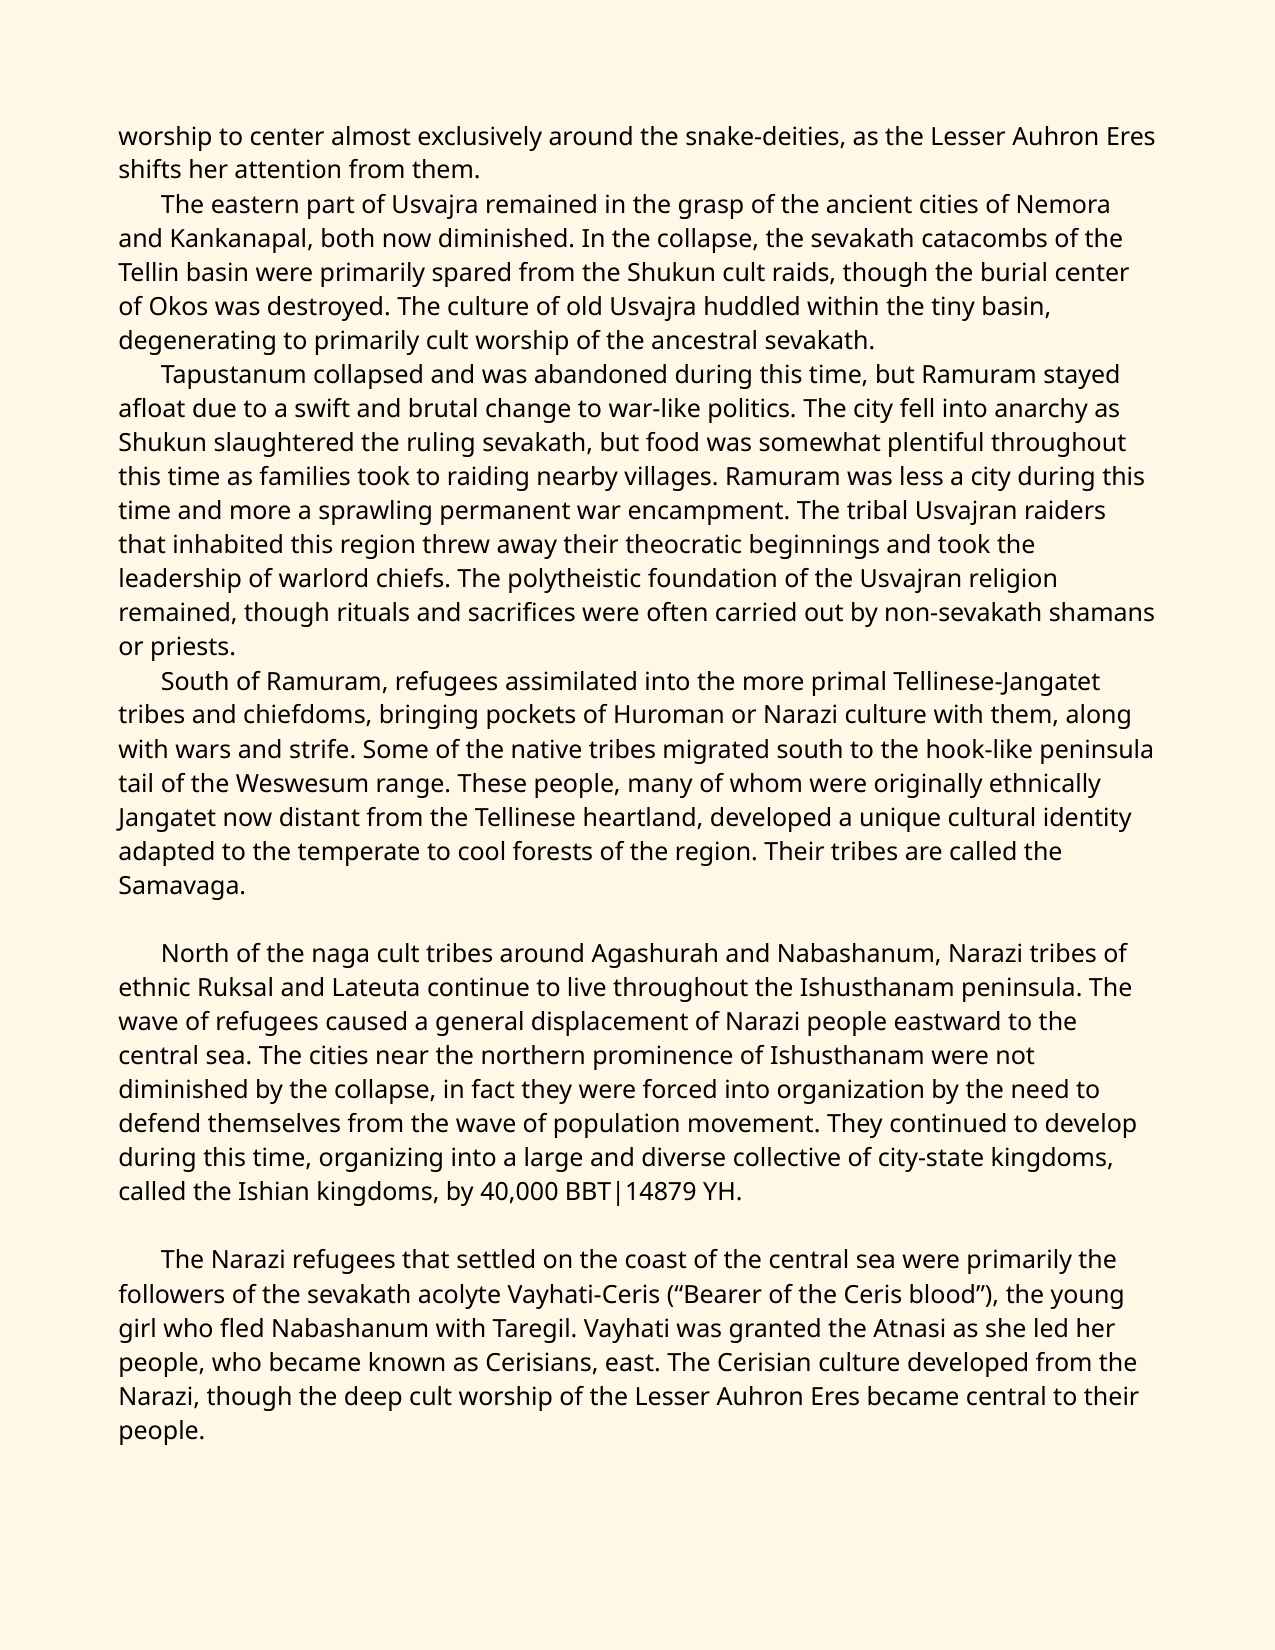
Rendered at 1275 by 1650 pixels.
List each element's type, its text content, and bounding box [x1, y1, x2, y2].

text The eastern part of Usvajra remained in the grasp of the ancient cities of Nemora and Kankanapal, both now diminished. In the collapse, the sevakath catacombs of the Tellin basin were primarily spared from the Shukun cult raids, though the burial center of Okos was destroyed. The culture of old Usvajra huddled within the tiny basin, degenerating to primarily cult worship of the ancestral sevakath. [118, 186, 1157, 357]
text The Narazi refugees that settled on the coast of the central sea were primarily the followers of the sevakath acolyte Vayhati-Ceris (“Bearer of the Ceris blood”), the young girl who fled Nabashanum with Taregil. Vayhati was granted the Atnasi as she led her people, who became known as Cerisians, east. The Cerisian culture developed from the Narazi, though the deep cult worship of the Lesser Auhron Eres became central to their people. [118, 1242, 1157, 1447]
text Tapustanum collapsed and was abandoned during this time, but Ramuram stayed afloat due to a swift and brutal change to war-like politics. The city fell into anarchy as Shukun slaughtered the ruling sevakath, but food was somewhat plentiful throughout this time as families took to raiding nearby villages. Ramuram was less a city during this time and more a sprawling permanent war encampment. The tribal Usvajran raiders that inhabited this region threw away their theocratic beginnings and took the leadership of warlord chiefs. The polytheistic foundation of the Usvajran religion remained, though rituals and sacrifices were often carried out by non-sevakath shamans or priests. [118, 357, 1157, 663]
text South of Ramuram, refugees assimilated into the more primal Tellinese-Jangatet tribes and chiefdoms, bringing pockets of Huroman or Narazi culture with them, along with wars and strife. Some of the native tribes migrated south to the hook-like peninsula tail of the Weswesum range. These people, many of whom were originally ethnically Jangatet now distant from the Tellinese heartland, developed a unique cultural identity adapted to the temperate to cool forests of the region. Their tribes are called the Samavaga. [118, 663, 1157, 902]
text worship to center almost exclusively around the snake-deities, as the Lesser Auhron Eres shifts her attention from them. [118, 118, 1157, 186]
text North of the naga cult tribes around Agashurah and Nabashanum, Narazi tribes of ethnic Ruksal and Lateuta continue to live throughout the Ishusthanam peninsula. The wave of refugees caused a general displacement of Narazi people eastward to the central sea. The cities near the northern prominence of Ishusthanam were not diminished by the collapse, in fact they were forced into organization by the need to defend themselves from the wave of population movement. They continued to develop during this time, organizing into a large and diverse collective of city-state kingdoms, called the Ishian kingdoms, by 40,000 BBT|14879 YH. [118, 936, 1157, 1208]
